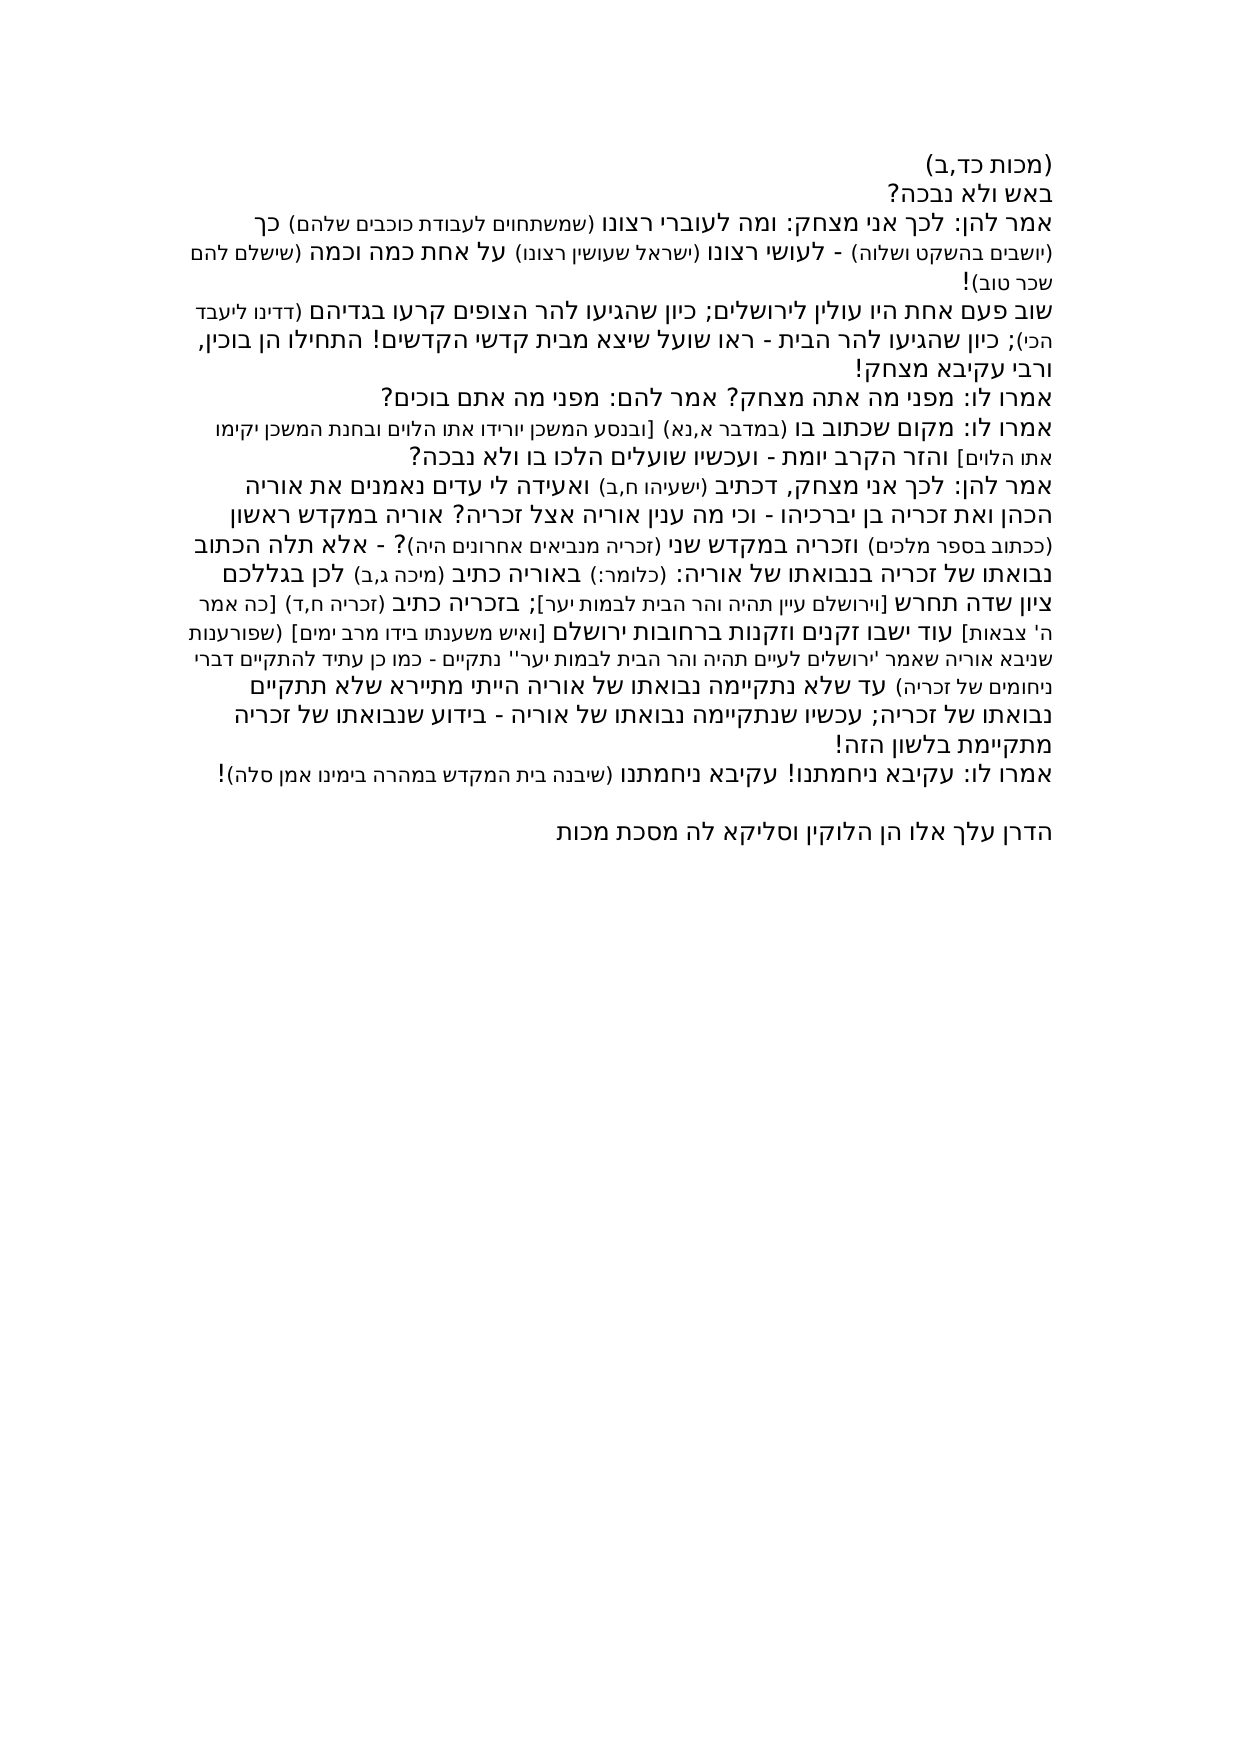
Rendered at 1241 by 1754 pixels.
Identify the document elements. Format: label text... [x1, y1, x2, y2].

text הדרן עלך אלו הן הלוקין וסליקא לה מסכת מכות [187, 817, 1053, 846]
text אמרו לו: מקום שכתוב בו (במדבר א,נא) [ובנסע המשכן יורידו אתו הלוים ובחנת המשכן יקימו אתו הלוים] והזר הקרב יומת - ועכשיו שועלים הלכו בו ולא נבכה? [187, 413, 1053, 471]
text (מכות כד,ב) [187, 150, 1053, 179]
text אמר להן: לכך אני מצחק, דכתיב (ישעיהו ח,ב) ואעידה לי עדים נאמנים את אוריה הכהן ואת זכריה בן יברכיהו - וכי מה ענין אוריה אצל זכריה? אוריה במקדש ראשון (ככתוב בספר מלכים) וזכריה במקדש שני (זכריה מנביאים אחרונים היה)? - אלא תלה הכתוב נבואתו של זכריה בנבואתו של אוריה: (כלומר:) באוריה כתיב (מיכה ג,ב) לכן בגללכם ציון שדה תחרש [וירושלם עיין תהיה והר הבית לבמות יער]; בזכריה כתיב (זכריה ח,ד) [כה אמר ה' צבאות] עוד ישבו זקנים וזקנות ברחובות ירושלם [ואיש משענתו בידו מרב ימים] (שפורענות שניבא אוריה שאמר 'ירושלים לעיים תהיה והר הבית לבמות יער'' נתקיים - כמו כן עתיד להתקיים דברי ניחומים של זכריה) עד שלא נתקיימה נבואתו של אוריה הייתי מתיירא שלא תתקיים נבואתו של זכריה; עכשיו שנתקיימה נבואתו של אוריה - בידוע שנבואתו של זכריה מתקיימת בלשון הזה! [187, 471, 1053, 759]
text אמר להן: לכך אני מצחק: ומה לעוברי רצונו (שמשתחוים לעבודת כוכבים שלהם) כך (יושבים בהשקט ושלוה) - לעושי רצונו (ישראל שעושין רצונו) על אחת כמה וכמה (שישלם להם שכר טוב)! [187, 208, 1053, 296]
text אמרו לו: מפני מה אתה מצחק? אמר להם: מפני מה אתם בוכים? [187, 384, 1053, 413]
text באש ולא נבכה? [187, 179, 1053, 208]
text אמרו לו: עקיבא ניחמתנו! עקיבא ניחמתנו (שיבנה בית המקדש במהרה בימינו אמן סלה)! [187, 759, 1053, 788]
text שוב פעם אחת היו עולין לירושלים; כיון שהגיעו להר הצופים קרעו בגדיהם (דדינו ליעבד הכי); כיון שהגיעו להר הבית - ראו שועל שיצא מבית קדשי הקדשים! התחילו הן בוכין, ורבי עקיבא מצחק! [187, 296, 1053, 384]
